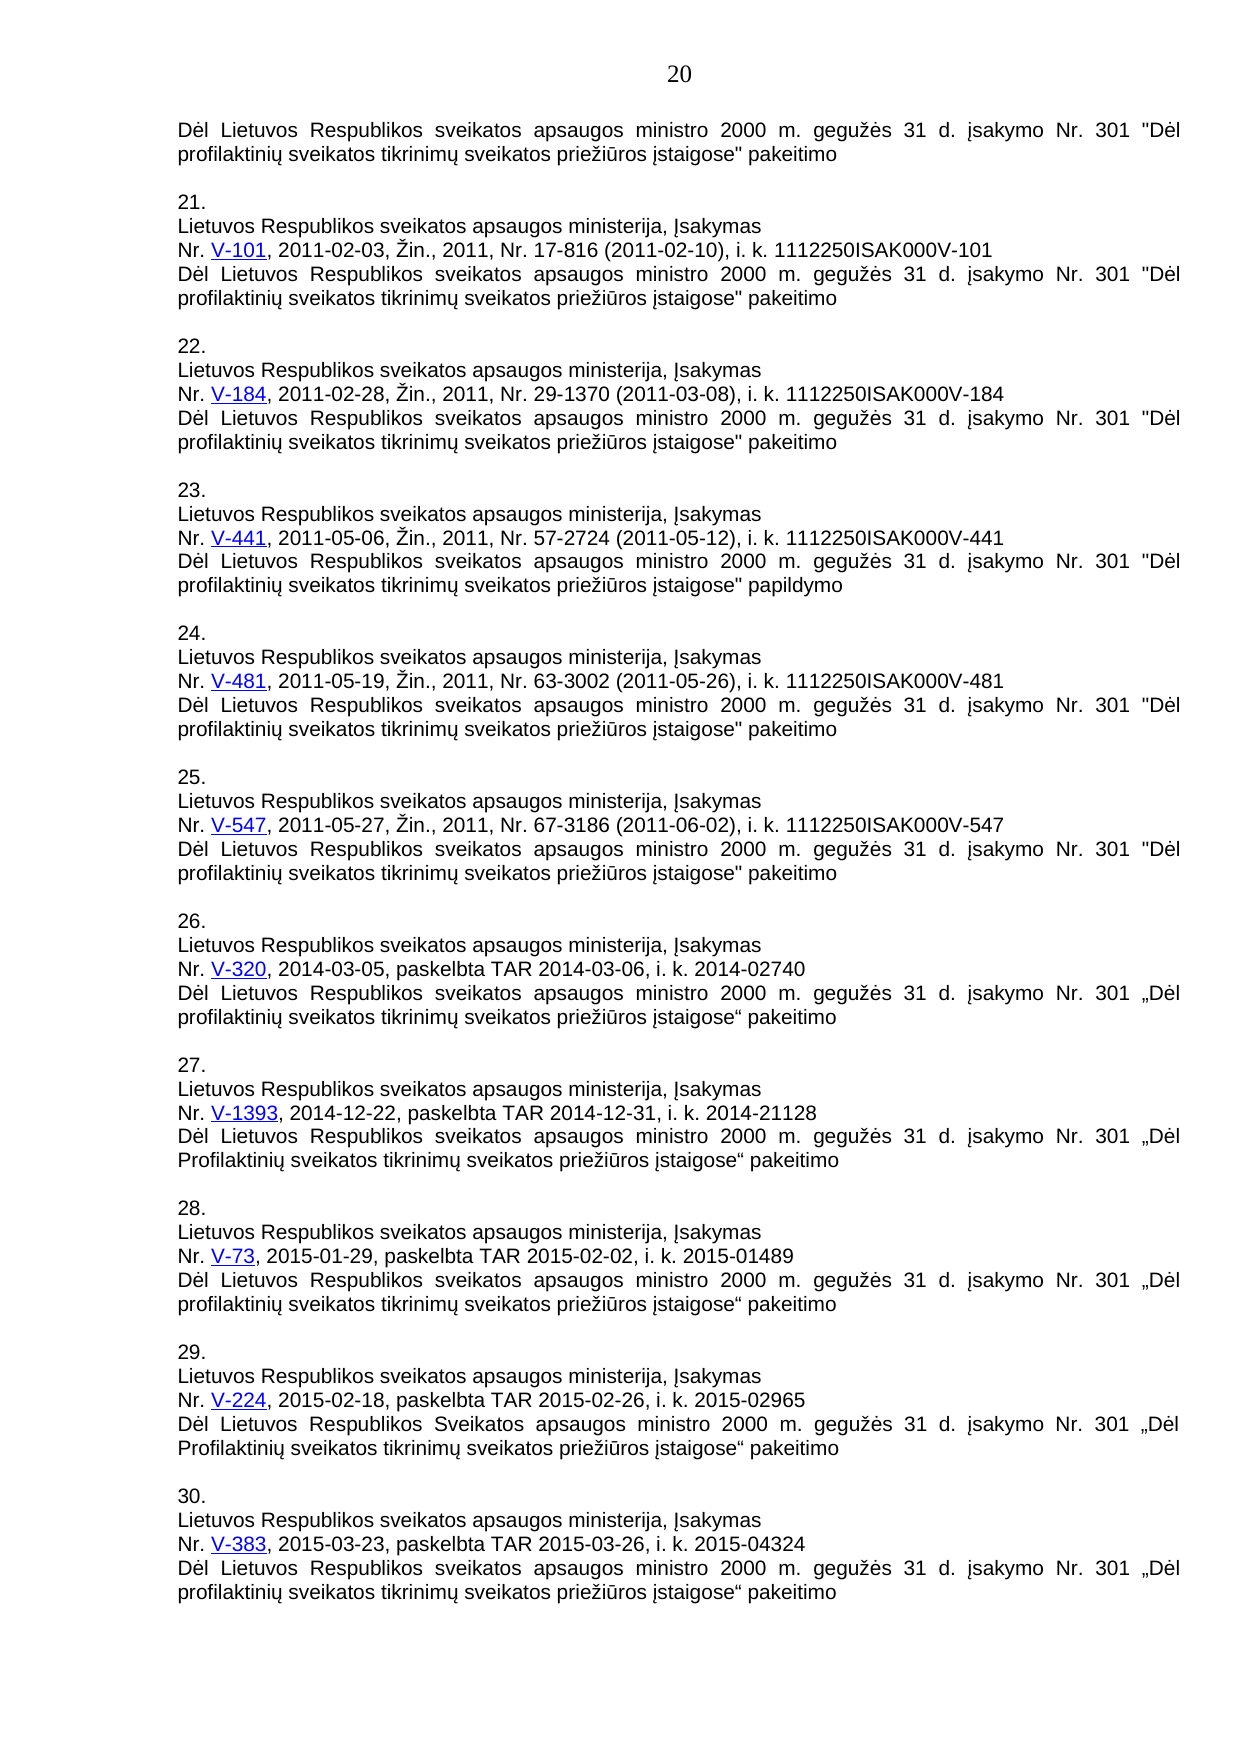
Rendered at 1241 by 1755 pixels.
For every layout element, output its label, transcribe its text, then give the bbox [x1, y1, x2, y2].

text Lietuvos Respublikos sveikatos apsaugos ministerija, Įsakymas [177, 501, 1181, 525]
text Lietuvos Respublikos sveikatos apsaugos ministerija, Įsakymas [177, 789, 1181, 813]
text Dėl Lietuvos Respublikos sveikatos apsaugos ministro 2000 m. gegužės 31 d. įsakymo Nr. 301 „Dėl profilaktinių sveikatos tikrinimų sveikatos priežiūros įstaigose“ pakeitimo [177, 1268, 1181, 1316]
text Dėl Lietuvos Respublikos sveikatos apsaugos ministro 2000 m. gegužės 31 d. įsakymo Nr. 301 „Dėl profilaktinių sveikatos tikrinimų sveikatos priežiūros įstaigose“ pakeitimo [177, 1556, 1181, 1603]
text 22. [177, 334, 1181, 358]
text 21. [177, 190, 1181, 214]
text 25. [177, 765, 1181, 789]
text Dėl Lietuvos Respublikos sveikatos apsaugos ministro 2000 m. gegužės 31 d. įsakymo Nr. 301 "Dėl profilaktinių sveikatos tikrinimų sveikatos priežiūros įstaigose" pakeitimo [177, 693, 1181, 741]
text 24. [177, 621, 1181, 645]
text 30. [177, 1484, 1181, 1508]
text 29. [177, 1340, 1181, 1364]
text Nr. V-320, 2014-03-05, paskelbta TAR 2014-03-06, i. k. 2014-02740 [177, 957, 1181, 981]
text Nr. V-224, 2015-02-18, paskelbta TAR 2015-02-26, i. k. 2015-02965 [177, 1388, 1181, 1412]
text Nr. V-101, 2011-02-03, Žin., 2011, Nr. 17-816 (2011-02-10), i. k. 1112250ISAK000V-101 [177, 238, 1181, 262]
text Lietuvos Respublikos sveikatos apsaugos ministerija, Įsakymas [177, 1508, 1181, 1532]
text Dėl Lietuvos Respublikos sveikatos apsaugos ministro 2000 m. gegužės 31 d. įsakymo Nr. 301 "Dėl profilaktinių sveikatos tikrinimų sveikatos priežiūros įstaigose" pakeitimo [177, 837, 1181, 885]
text Nr. V-184, 2011-02-28, Žin., 2011, Nr. 29-1370 (2011-03-08), i. k. 1112250ISAK000V-184 [177, 382, 1181, 406]
text Nr. V-383, 2015-03-23, paskelbta TAR 2015-03-26, i. k. 2015-04324 [177, 1532, 1181, 1556]
text Nr. V-441, 2011-05-06, Žin., 2011, Nr. 57-2724 (2011-05-12), i. k. 1112250ISAK000V-441 [177, 525, 1181, 549]
text Dėl Lietuvos Respublikos sveikatos apsaugos ministro 2000 m. gegužės 31 d. įsakymo Nr. 301 „Dėl profilaktinių sveikatos tikrinimų sveikatos priežiūros įstaigose“ pakeitimo [177, 981, 1181, 1028]
text 26. [177, 909, 1181, 933]
text Dėl Lietuvos Respublikos sveikatos apsaugos ministro 2000 m. gegužės 31 d. įsakymo Nr. 301 „Dėl Profilaktinių sveikatos tikrinimų sveikatos priežiūros įstaigose“ pakeitimo [177, 1124, 1181, 1172]
text Lietuvos Respublikos sveikatos apsaugos ministerija, Įsakymas [177, 1364, 1181, 1388]
text Dėl Lietuvos Respublikos sveikatos apsaugos ministro 2000 m. gegužės 31 d. įsakymo Nr. 301 "Dėl profilaktinių sveikatos tikrinimų sveikatos priežiūros įstaigose" pakeitimo [177, 118, 1181, 166]
text Lietuvos Respublikos sveikatos apsaugos ministerija, Įsakymas [177, 933, 1181, 957]
text 27. [177, 1052, 1181, 1076]
text Nr. V-73, 2015-01-29, paskelbta TAR 2015-02-02, i. k. 2015-01489 [177, 1244, 1181, 1268]
text Nr. V-547, 2011-05-27, Žin., 2011, Nr. 67-3186 (2011-06-02), i. k. 1112250ISAK000V-547 [177, 813, 1181, 837]
text Nr. V-481, 2011-05-19, Žin., 2011, Nr. 63-3002 (2011-05-26), i. k. 1112250ISAK000V-481 [177, 669, 1181, 693]
text Dėl Lietuvos Respublikos Sveikatos apsaugos ministro 2000 m. gegužės 31 d. įsakymo Nr. 301 „Dėl Profilaktinių sveikatos tikrinimų sveikatos priežiūros įstaigose“ pakeitimo [177, 1412, 1181, 1460]
text Dėl Lietuvos Respublikos sveikatos apsaugos ministro 2000 m. gegužės 31 d. įsakymo Nr. 301 "Dėl profilaktinių sveikatos tikrinimų sveikatos priežiūros įstaigose" pakeitimo [177, 262, 1181, 310]
text 23. [177, 477, 1181, 501]
text Lietuvos Respublikos sveikatos apsaugos ministerija, Įsakymas [177, 1220, 1181, 1244]
text Lietuvos Respublikos sveikatos apsaugos ministerija, Įsakymas [177, 1076, 1181, 1100]
text Lietuvos Respublikos sveikatos apsaugos ministerija, Įsakymas [177, 645, 1181, 669]
text Lietuvos Respublikos sveikatos apsaugos ministerija, Įsakymas [177, 214, 1181, 238]
text Dėl Lietuvos Respublikos sveikatos apsaugos ministro 2000 m. gegužės 31 d. įsakymo Nr. 301 "Dėl profilaktinių sveikatos tikrinimų sveikatos priežiūros įstaigose" papildymo [177, 549, 1181, 597]
text Nr. V-1393, 2014-12-22, paskelbta TAR 2014-12-31, i. k. 2014-21128 [177, 1100, 1181, 1124]
text Dėl Lietuvos Respublikos sveikatos apsaugos ministro 2000 m. gegužės 31 d. įsakymo Nr. 301 "Dėl profilaktinių sveikatos tikrinimų sveikatos priežiūros įstaigose" pakeitimo [177, 406, 1181, 453]
text 28. [177, 1196, 1181, 1220]
text Lietuvos Respublikos sveikatos apsaugos ministerija, Įsakymas [177, 358, 1181, 382]
